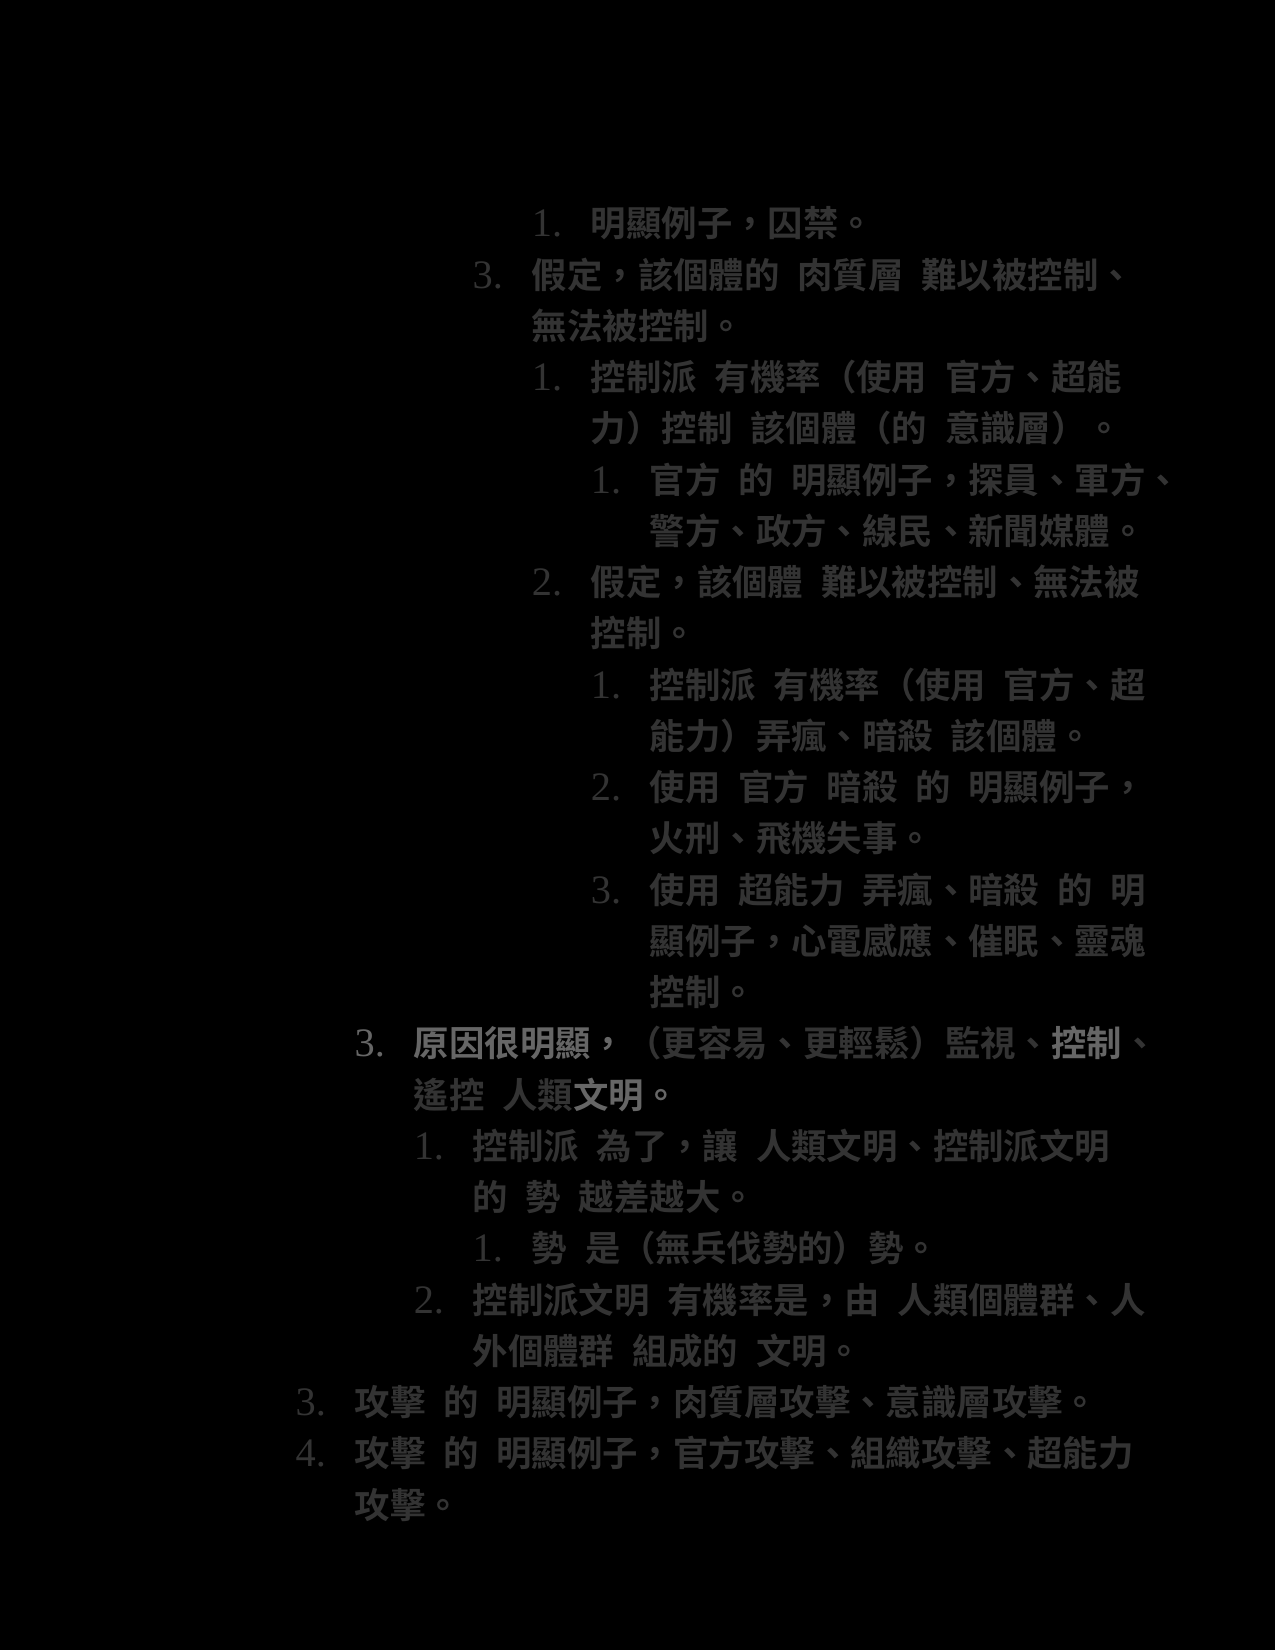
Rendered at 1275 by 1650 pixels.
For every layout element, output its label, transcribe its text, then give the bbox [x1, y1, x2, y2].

list 攻擊 的 明顯例子，官方攻擊、組織攻擊、超能力攻擊。 [295, 1426, 1157, 1528]
list 使用 超能力 弄瘋、暗殺 的 明顯例子，心電感應、催眠、靈魂控制。 [591, 862, 1157, 1016]
list 官方 的 明顯例子，探員、軍方、警方、政方、線民、新聞媒體。 [591, 452, 1157, 554]
list 攻擊 的 明顯例子，肉質層攻擊、意識層攻擊。 [295, 1374, 1157, 1426]
list 明顯例子，囚禁。 [532, 196, 1157, 247]
list 控制派 有機率（使用 官方、超能力）控制 該個體（的 意識層）。 [532, 349, 1157, 452]
list 勢 是（無兵伐勢的）勢。 [472, 1221, 1157, 1272]
list 假定，該個體 難以被控制、無法被控制。 [532, 554, 1157, 657]
list 假定，該個體的 肉質層 難以被控制、無法被控制。 [472, 247, 1157, 349]
list 原因很明顯，（更容易、更輕鬆）監視、控制、遙控 人類文明。 [354, 1016, 1157, 1118]
list 控制派 為了，讓 人類文明、控制派文明 的 勢 越差越大。 [413, 1118, 1157, 1221]
list 控制派 有機率（使用 官方、超能力）弄瘋、暗殺 該個體。 [591, 657, 1157, 759]
list 使用 官方 暗殺 的 明顯例子，火刑、飛機失事。 [591, 759, 1157, 862]
list 控制派文明 有機率是，由 人類個體群、人外個體群 組成的 文明。 [413, 1272, 1157, 1374]
